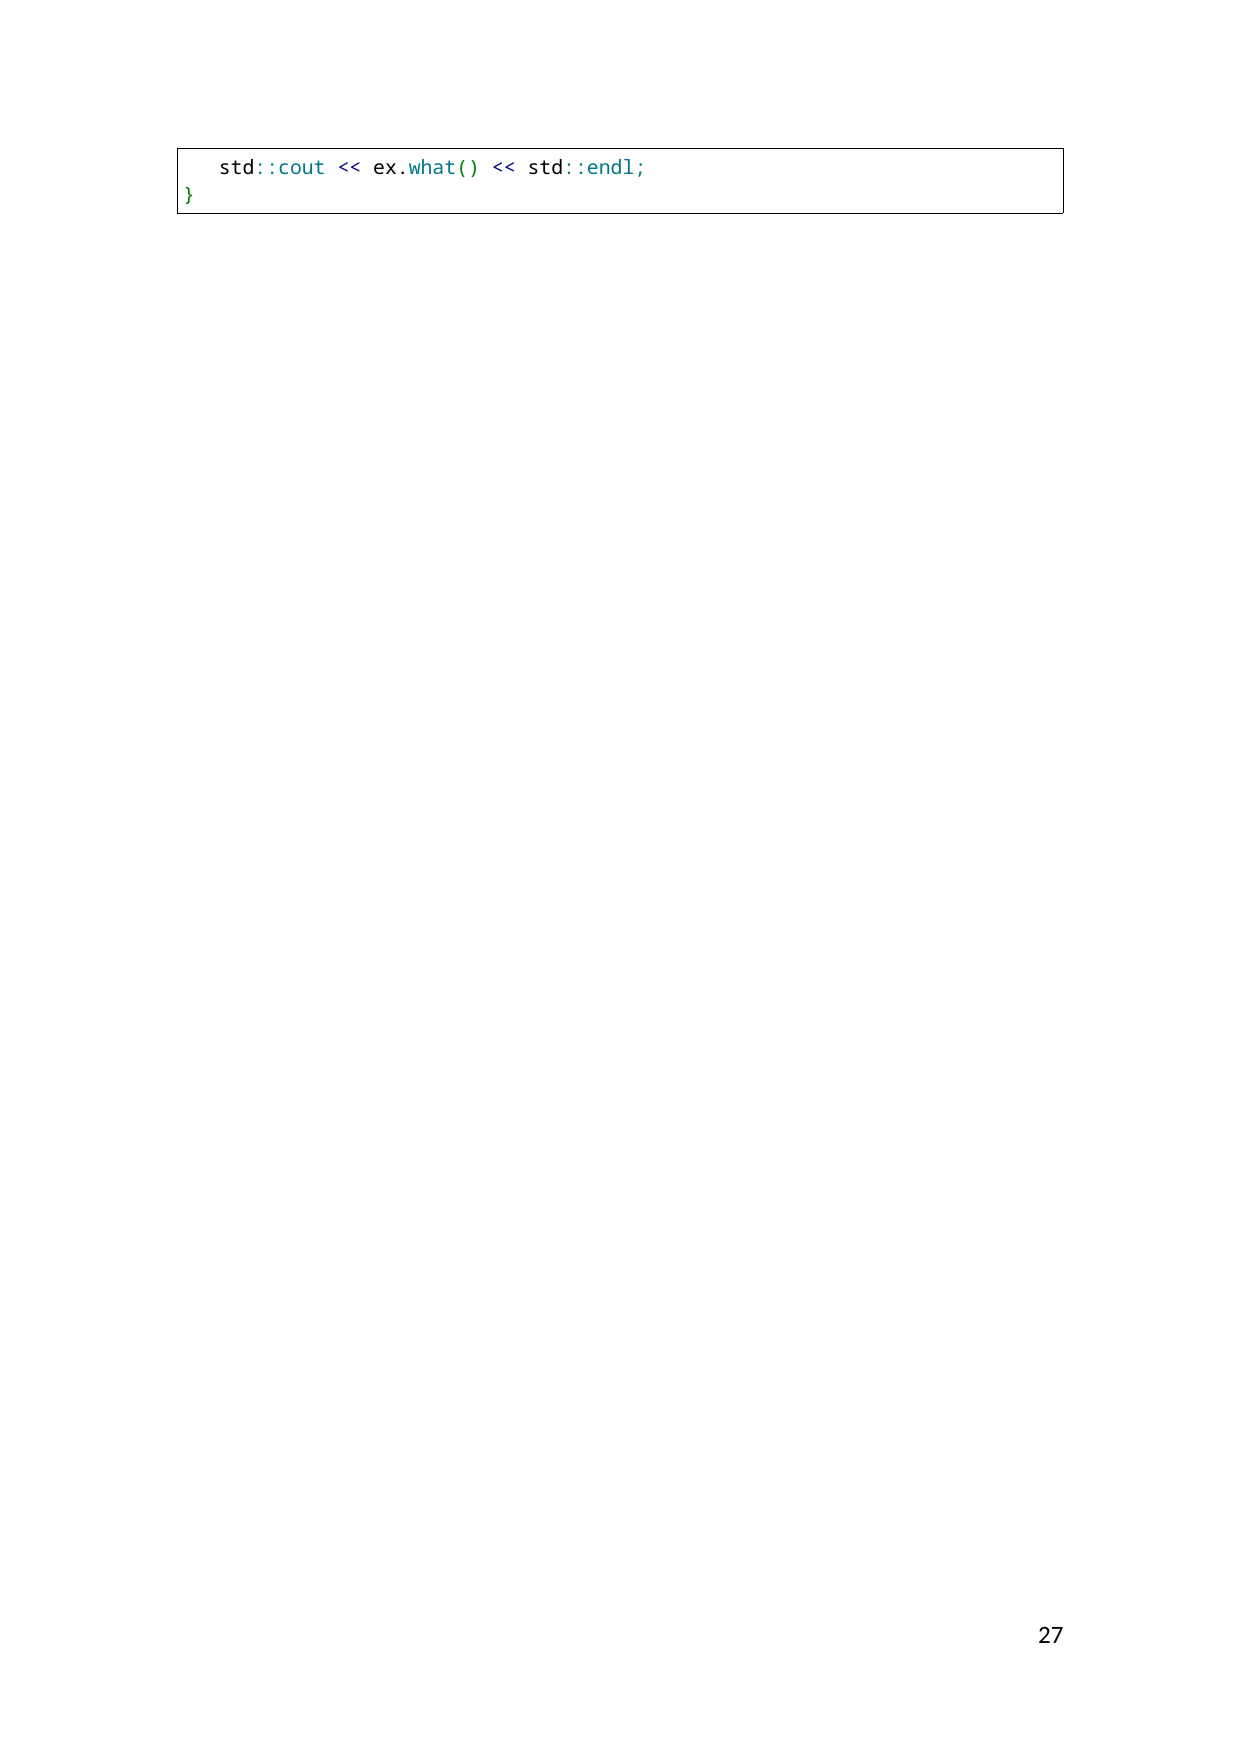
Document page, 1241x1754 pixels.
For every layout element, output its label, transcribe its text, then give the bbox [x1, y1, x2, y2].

table_header std::cout << ex.what() << std::endl; } [178, 149, 1063, 213]
